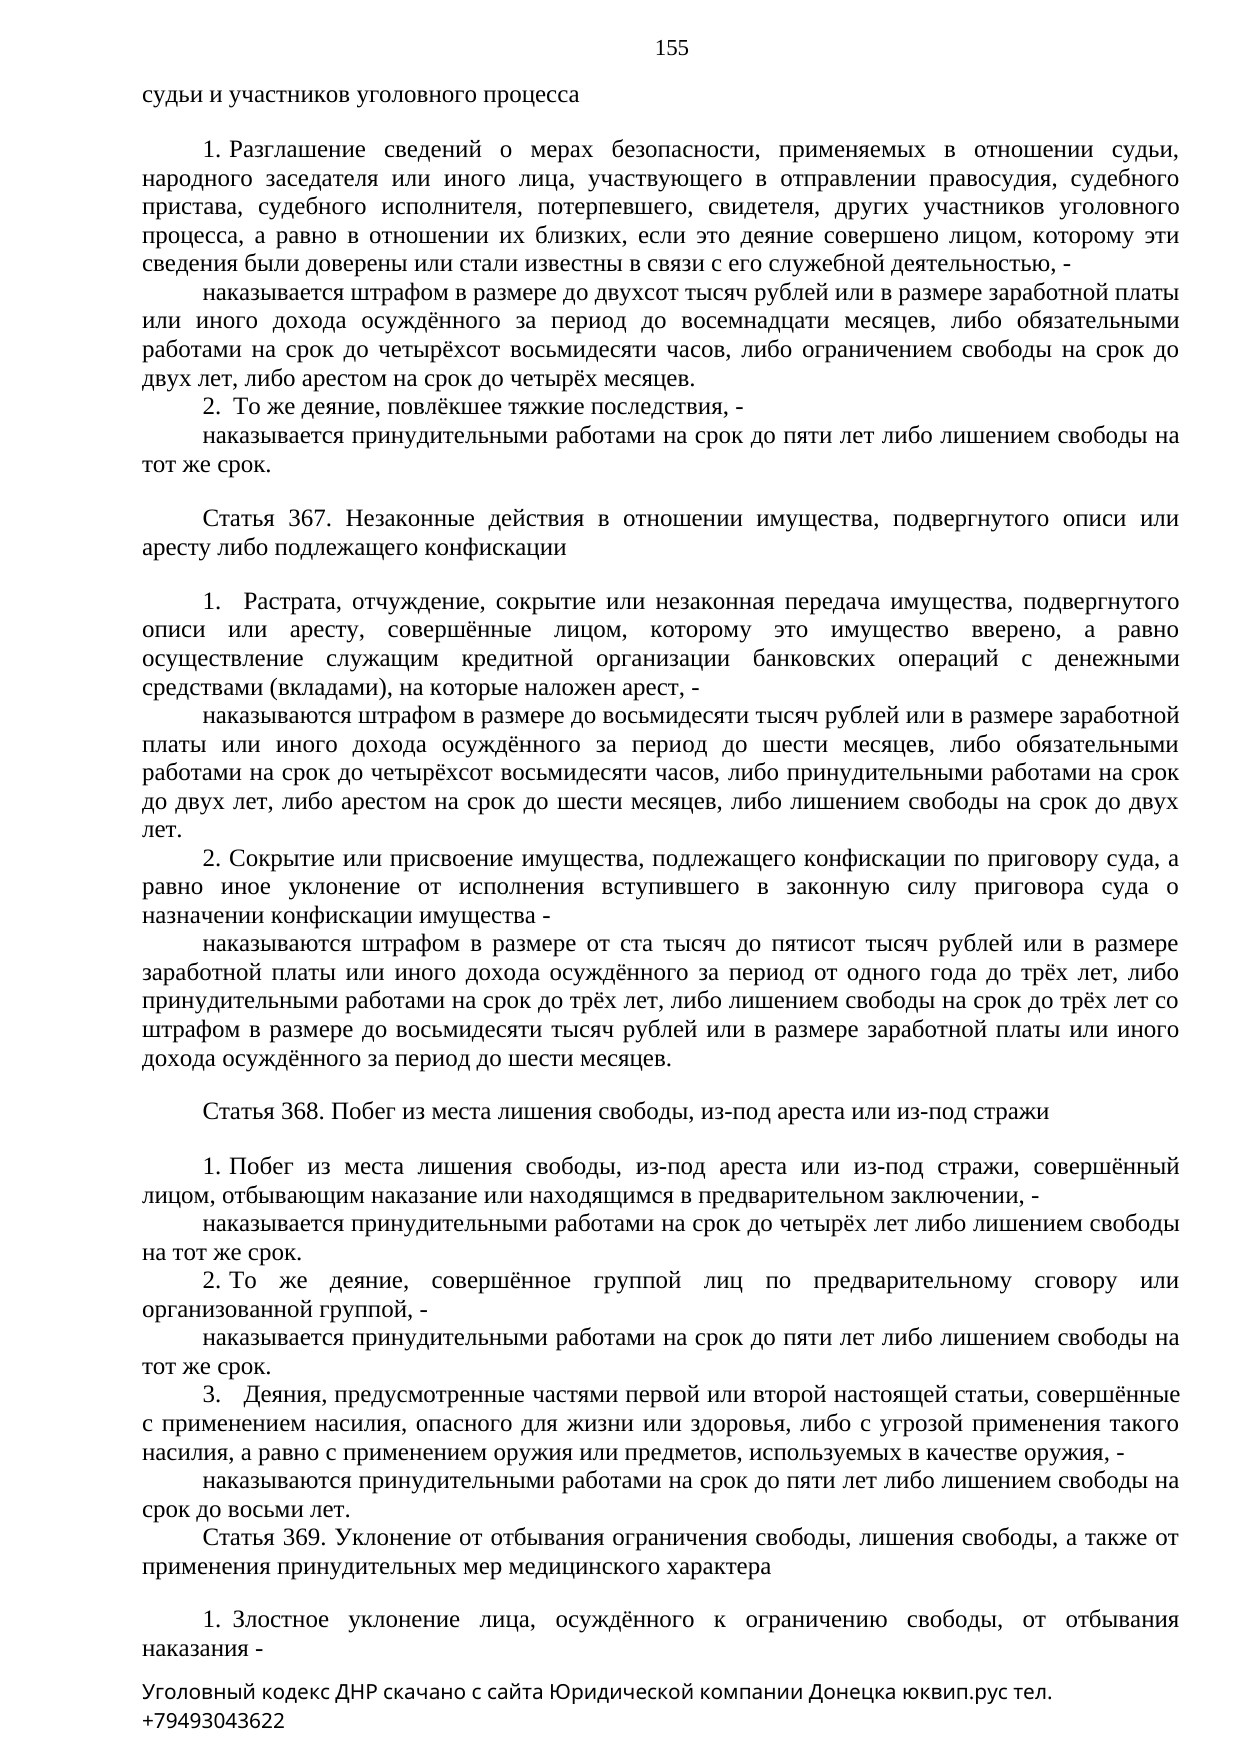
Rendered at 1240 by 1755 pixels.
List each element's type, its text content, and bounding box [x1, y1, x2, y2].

list То же деяние, повлёкшее тяжкие последствия, - [142, 392, 1181, 420]
list То же деяние, совершённое группой лиц по предварительному сговору или организованной группой, - [142, 1266, 1181, 1323]
list Разглашение сведений о мерах безопасности, применяемых в отношении судьи, народного заседателя или иного лица, участвующего в отправлении правосудия, судебного пристава, судебного исполнителя, потерпевшего, свидетеля, других участников уголовного процесса, а равно в отношении их близких, если это деяние совершено лицом, которому эти сведения были доверены или стали известны в связи с его служебной деятельностью, - [142, 135, 1181, 278]
text наказываются штрафом в размере до восьмидесяти тысяч рублей или в размере заработной платы или иного дохода осуждённого за период до шести месяцев, либо обязательными работами на срок до четырёхсот восьмидесяти часов, либо принудительными работами на срок до двух лет, либо арестом на срок до шести месяцев, либо лишением свободы на срок до двух лет. [142, 701, 1181, 843]
text Статья 367. Незаконные действия в отношении имущества, подвергнутого описи или аресту либо подлежащего конфискации [142, 503, 1181, 561]
list Злостное уклонение лица, осуждённого к ограничению свободы, от отбывания наказания - [142, 1605, 1181, 1662]
list Растрата, отчуждение, сокрытие или незаконная передача имущества, подвергнутого описи или аресту, совершённые лицом, которому это имущество вверено, а равно осуществление служащим кредитной организации банковских операций с денежными средствами (вкладами), на которые наложен арест, - [142, 587, 1181, 701]
text наказывается принудительными работами на срок до пяти лет либо лишением свободы на тот же срок. [142, 420, 1181, 478]
text наказывается штрафом в размере до двухсот тысяч рублей или в размере заработной платы или иного дохода осуждённого за период до восемнадцати месяцев, либо обязательными работами на срок до четырёхсот восьмидесяти часов, либо ограничением свободы на срок до двух лет, либо арестом на срок до четырёх месяцев. [142, 278, 1181, 392]
list Деяния, предусмотренные частями первой или второй настоящей статьи, совершённые с применением насилия, опасного для жизни или здоровья, либо с угрозой применения такого насилия, а равно с применением оружия или предметов, используемых в качестве оружия, - [142, 1380, 1181, 1466]
text Статья 368. Побег из места лишения свободы, из-под ареста или из-под стражи [142, 1099, 1181, 1124]
text Статья 369. Уклонение от отбывания ограничения свободы, лишения свободы, а также от применения принудительных мер медицинского характера [142, 1523, 1181, 1580]
list Сокрытие или присвоение имущества, подлежащего конфискации по приговору суда, а равно иное уклонение от исполнения вступившего в законную силу приговора суда о назначении конфискации имущества - [142, 843, 1181, 929]
list Побег из места лишения свободы, из-под ареста или из-под стражи, совершённый лицом, отбывающим наказание или находящимся в предварительном заключении, - [142, 1152, 1181, 1209]
text наказывается принудительными работами на срок до пяти лет либо лишением свободы на тот же срок. [142, 1323, 1181, 1380]
text судьи и участников уголовного процесса [142, 83, 1181, 108]
text наказываются принудительными работами на срок до пяти лет либо лишением свободы на срок до восьми лет. [142, 1466, 1181, 1523]
text наказываются штрафом в размере от ста тысяч до пятисот тысяч рублей или в размере заработной платы или иного дохода осуждённого за период от одного года до трёх лет, либо принудительными работами на срок до трёх лет, либо лишением свободы на срок до трёх лет со штрафом в размере до восьмидесяти тысяч рублей или в размере заработной платы или иного дохода осуждённого за период до шести месяцев. [142, 929, 1181, 1072]
text наказывается принудительными работами на срок до четырёх лет либо лишением свободы на тот же срок. [142, 1209, 1181, 1266]
